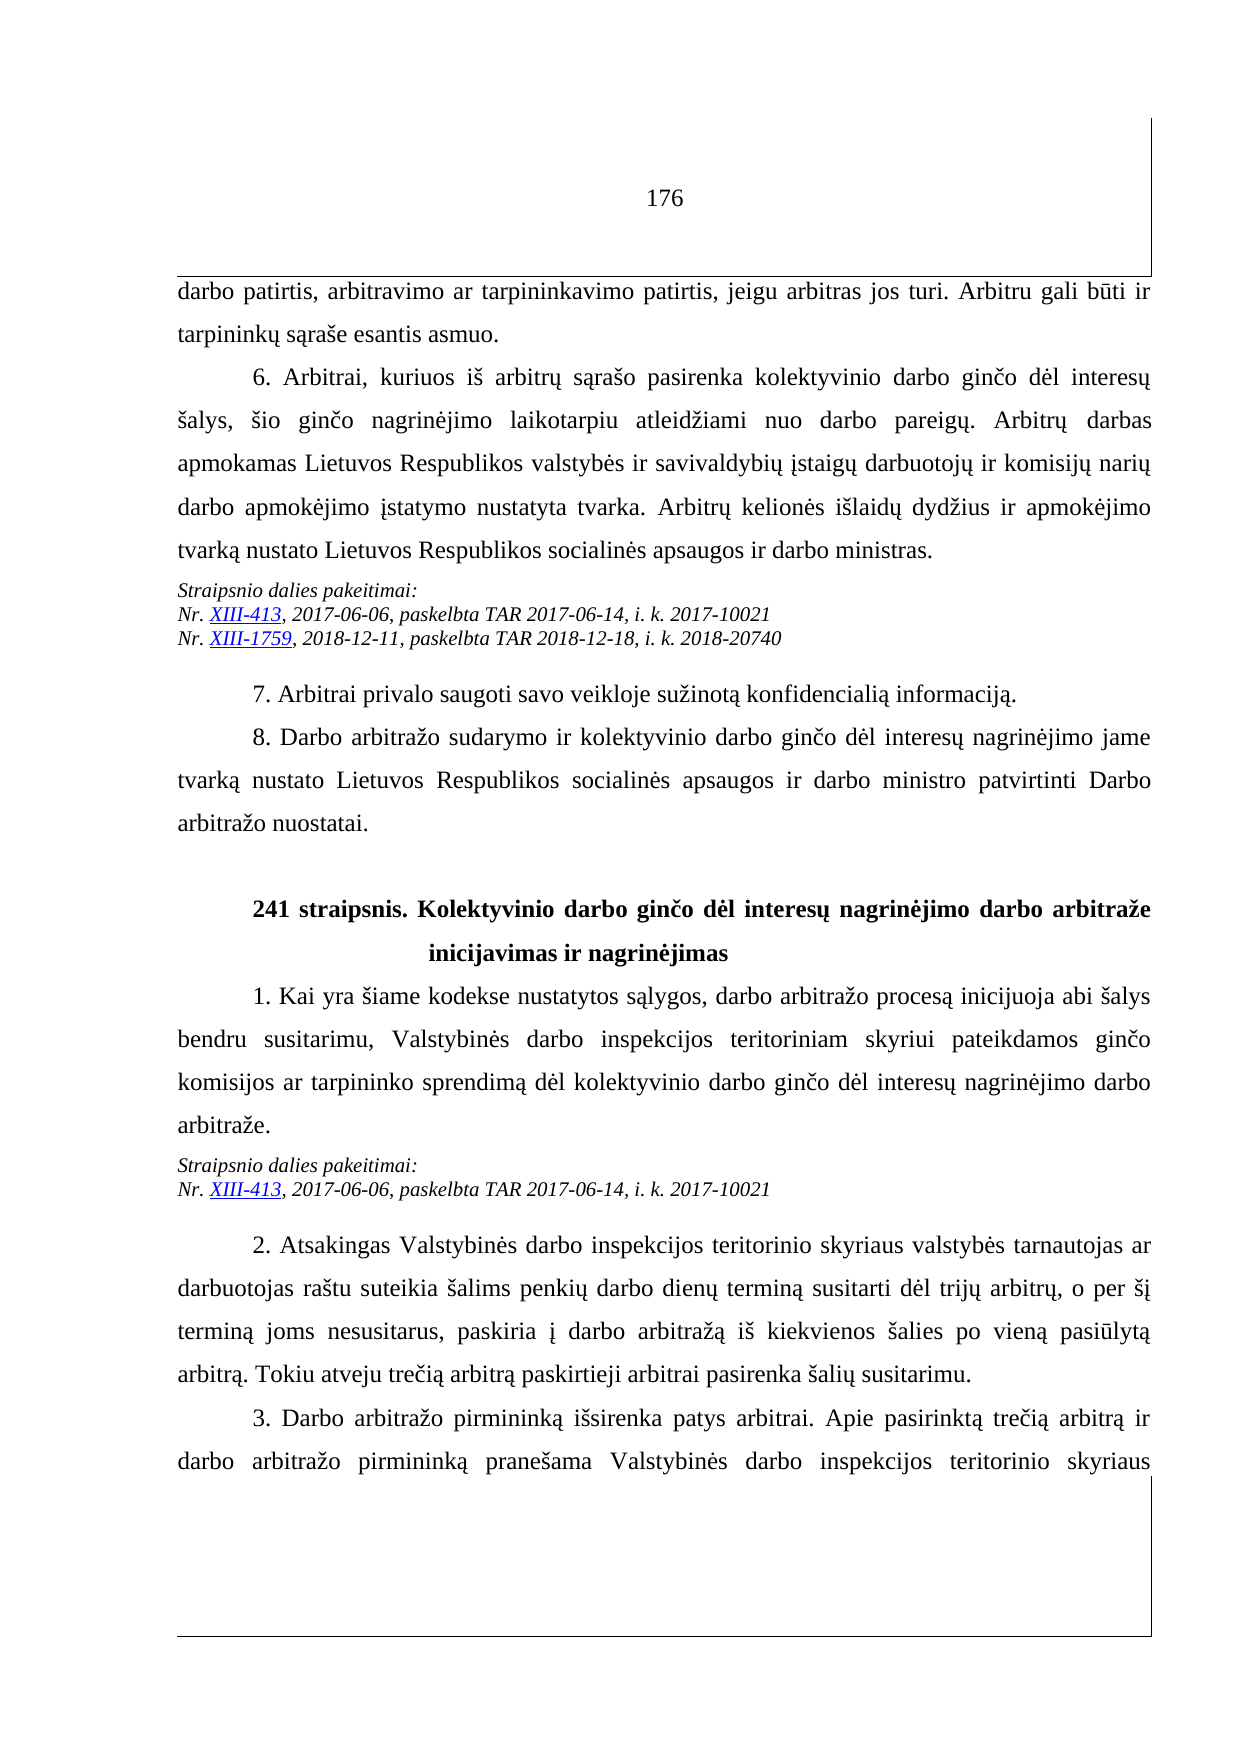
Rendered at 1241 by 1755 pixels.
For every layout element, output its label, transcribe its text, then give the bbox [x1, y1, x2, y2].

text 3. Darbo arbitražo pirmininką išsirenka patys arbitrai. Apie pasirinktą trečią arbitrą ir darbo arbitražo pirmininką pranešama Valstybinės darbo inspekcijos teritorinio skyriaus [177, 1403, 1152, 1474]
subtitle 241 straipsnis. Kolektyvinio darbo ginčo dėl interesų nagrinėjimo darbo arbitraže inicijavimas ir nagrinėjimas [252, 894, 1152, 966]
text darbo patirtis, arbitravimo ar tarpininkavimo patirtis, jeigu arbitras jos turi. Arbitru gali būti ir tarpininkų sąraše esantis asmuo. [177, 276, 1152, 348]
text 2. Atsakingas Valstybinės darbo inspekcijos teritorinio skyriaus valstybės tarnautojas ar darbuotojas raštu suteikia šalims penkių darbo dienų terminą susitarti dėl trijų arbitrų, o per šį terminą joms nesusitarus, paskiria į darbo arbitražą iš kiekvienos šalies po vieną pasiūlytą arbitrą. Tokiu atveju trečią arbitrą paskirtieji arbitrai pasirenka šalių susitarimu. [177, 1230, 1152, 1388]
text 1. Kai yra šiame kodekse nustatytos sąlygos, darbo arbitražo procesą inicijuoja abi šalys bendru susitarimu, Valstybinės darbo inspekcijos teritoriniam skyriui pateikdamos ginčo komisijos ar tarpininko sprendimą dėl kolektyvinio darbo ginčo dėl interesų nagrinėjimo darbo arbitraže. [177, 981, 1152, 1139]
text Nr. XIII-413, 2017-06-06, paskelbta TAR 2017-06-14, i. k. 2017-10021 [177, 602, 1152, 626]
text 6. Arbitrai, kuriuos iš arbitrų sąrašo pasirenka kolektyvinio darbo ginčo dėl interesų šalys, šio ginčo nagrinėjimo laikotarpiu atleidžiami nuo darbo pareigų. Arbitrų darbas apmokamas Lietuvos Respublikos valstybės ir savivaldybių įstaigų darbuotojų ir komisijų narių darbo apmokėjimo įstatymo nustatyta tvarka. Arbitrų kelionės išlaidų dydžius ir apmokėjimo tvarką nustato Lietuvos Respublikos socialinės apsaugos ir darbo ministras. [177, 362, 1152, 563]
text Nr. XIII-1759, 2018-12-11, paskelbta TAR 2018-12-18, i. k. 2018-20740 [177, 626, 1152, 650]
text Straipsnio dalies pakeitimai: [177, 578, 1152, 602]
text 7. Arbitrai privalo saugoti savo veikloje sužinotą konfidencialią informaciją. [177, 679, 1152, 708]
text Straipsnio dalies pakeitimai: [177, 1153, 1152, 1177]
text Nr. XIII-413, 2017-06-06, paskelbta TAR 2017-06-14, i. k. 2017-10021 [177, 1177, 1152, 1201]
text 8. Darbo arbitražo sudarymo ir kolektyvinio darbo ginčo dėl interesų nagrinėjimo jame tvarką nustato Lietuvos Respublikos socialinės apsaugos ir darbo ministro patvirtinti Darbo arbitražo nuostatai. [177, 722, 1152, 837]
